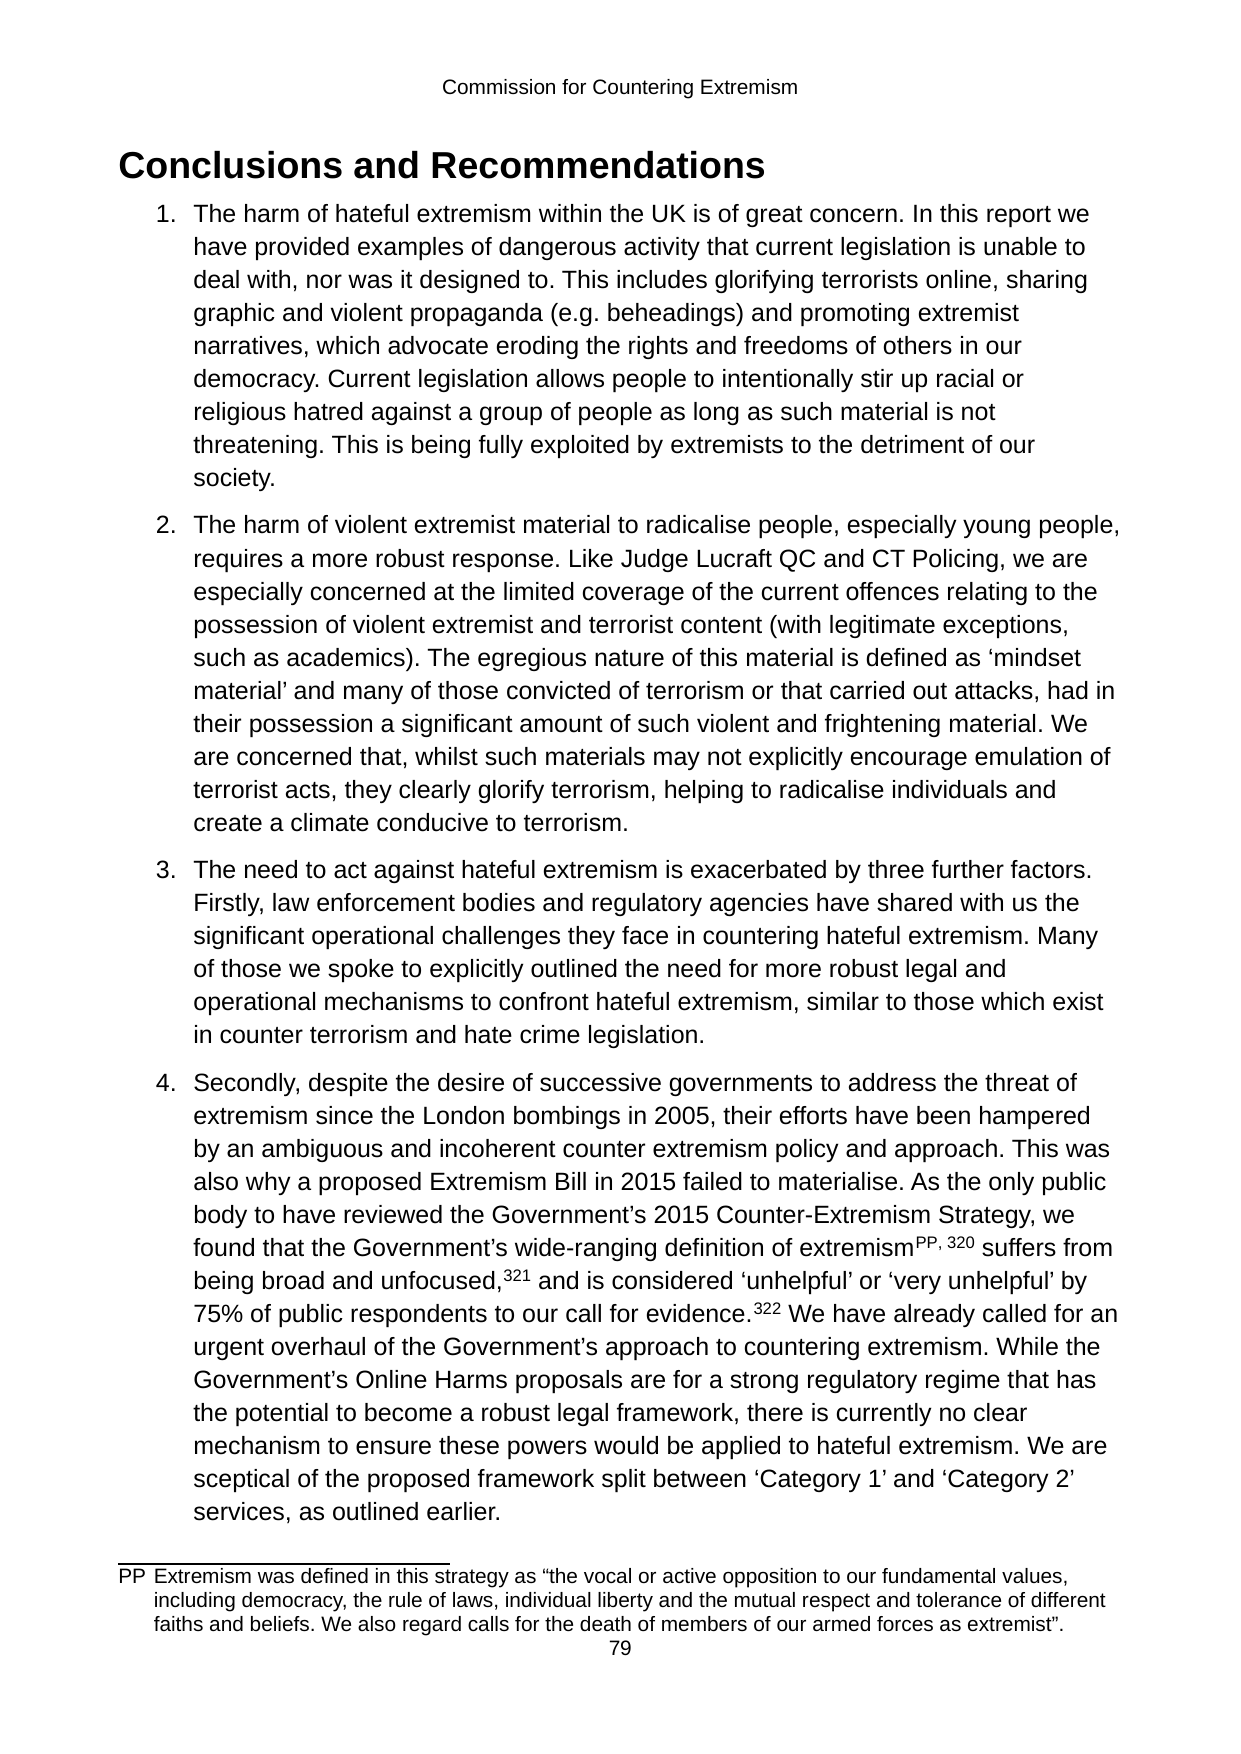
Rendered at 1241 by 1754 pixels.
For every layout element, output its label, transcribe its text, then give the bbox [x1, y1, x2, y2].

list Extremism was defined in this strategy as “the vocal or active opposition to our fundamental values, including democracy, the rule of laws, individual liberty and the mutual respect and tolerance of different faiths and beliefs. We also regard calls for the death of members of our armed forces as extremist”. [118, 1564, 1122, 1636]
list The need to act against hateful extremism is exacerbated by three further factors. Firstly, law enforcement bodies and regulatory agencies have shared with us the significant operational challenges they face in countering hateful extremism. Many of those we spoke to explicitly outlined the need for more robust legal and operational mechanisms to confront hateful extremism, similar to those which exist in counter terrorism and hate crime legislation. [156, 855, 1122, 1049]
list Secondly, despite the desire of successive governments to address the threat of extremism since the London bombings in 2005, their efforts have been hampered by an ambiguous and incoherent counter extremism policy and approach. This was also why a proposed Extremism Bill in 2015 failed to materialise. As the only public body to have reviewed the Government’s 2015 Counter-Extremism Strategy, we found that the Government’s wide-ranging definition of extremism, 320 suffers from being broad and unfocused,321 and is considered ‘unhelpful’ or ‘very unhelpful’ by 75% of public respondents to our call for evidence.322 We have already called for an urgent overhaul of the Government’s approach to countering extremism. While the Government’s Online Harms proposals are for a strong regulatory regime that has the potential to become a robust legal framework, there is currently no clear mechanism to ensure these powers would be applied to hateful extremism. We are sceptical of the proposed framework split between ‘Category 1’ and ‘Category 2’ services, as outlined earlier. [156, 1068, 1122, 1526]
subtitle Conclusions and Recommendations [118, 143, 1122, 186]
list The harm of hateful extremism within the UK is of great concern. In this report we have provided examples of dangerous activity that current legislation is unable to deal with, nor was it designed to. This includes glorifying terrorists online, sharing graphic and violent propaganda (e.g. beheadings) and promoting extremist narratives, which advocate eroding the rights and freedoms of others in our democracy. Current legislation allows people to intentionally stir up racial or religious hatred against a group of people as long as such material is not threatening. This is being fully exploited by extremists to the detriment of our society. [156, 199, 1122, 492]
list The harm of violent extremist material to radicalise people, especially young people, requires a more robust response. Like Judge Lucraft QC and CT Policing, we are especially concerned at the limited coverage of the current offences relating to the possession of violent extremist and terrorist content (with legitimate exceptions, such as academics). The egregious nature of this material is defined as ‘mindset material’ and many of those convicted of terrorism or that carried out attacks, had in their possession a significant amount of such violent and frightening material. We are concerned that, whilst such materials may not explicitly encourage emulation of terrorist acts, they clearly glorify terrorism, helping to radicalise individuals and create a climate conducive to terrorism. [156, 511, 1122, 836]
